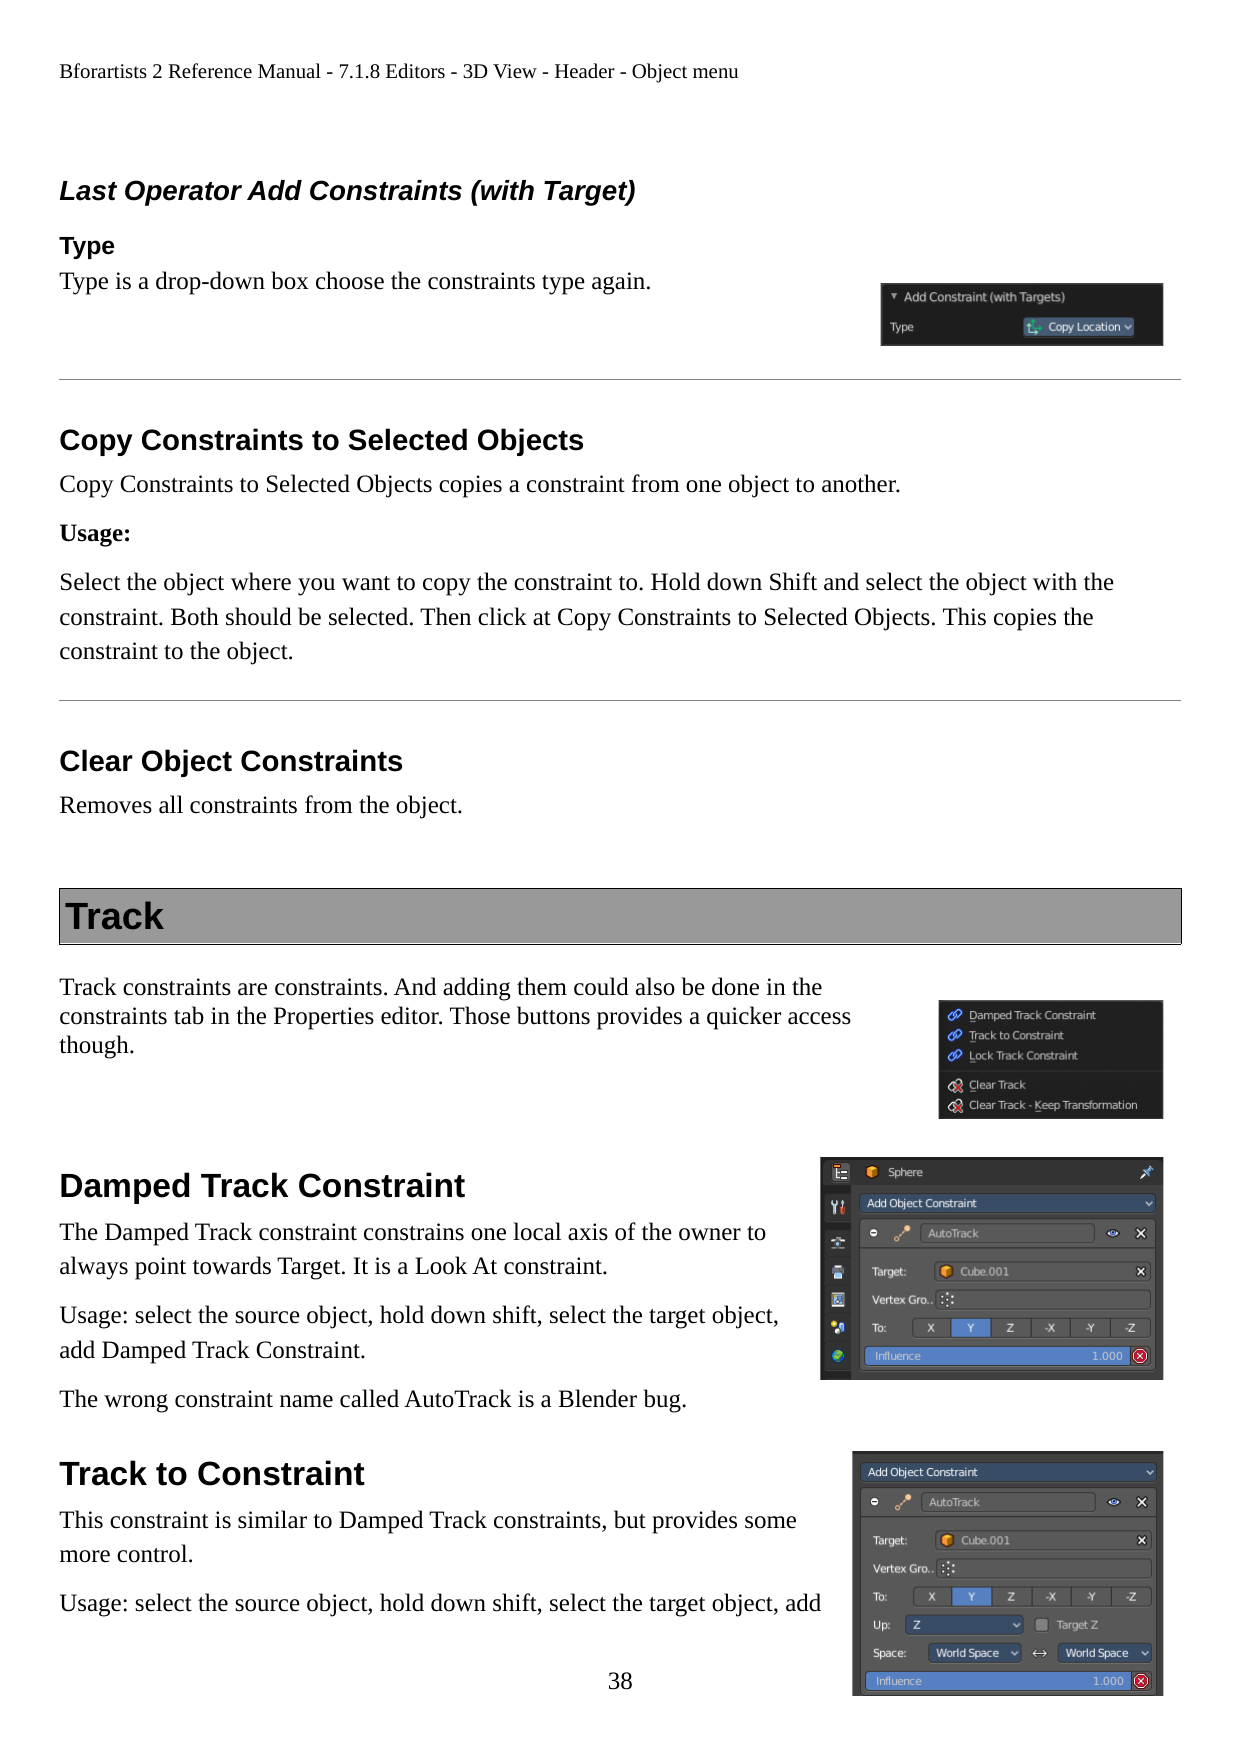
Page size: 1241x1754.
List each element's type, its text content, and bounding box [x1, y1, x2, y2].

subtitle [1164, 1166, 1181, 1204]
table_header Track [60, 889, 1181, 943]
text Type is a drop-down box choose the constraints type again. [59, 266, 1181, 294]
text Usage: select the source object, hold down shift, select the target object, add [59, 1588, 852, 1617]
text The wrong constraint name called AutoTrack is a Blender bug. [59, 1384, 1181, 1413]
subtitle Damped Track Constraint [59, 1166, 820, 1204]
subtitle Clear Object Constraints [59, 744, 1181, 778]
text Copy Constraints to Selected Objects copies a constraint from one object to another. [59, 469, 1181, 498]
text The Damped Track constraint constrains one local axis of the owner to always point towards Target. It is a Look At constraint. [59, 1217, 820, 1280]
text Select the object where you want to copy the constraint to. Hold down Shift and select the object with the constraint. Both should be selected. Then click at Copy Constraints to Selected Objects. This copies the constraint to the object. [59, 567, 1181, 665]
subtitle Last Operator Add Constraints (with Target) [59, 174, 1181, 206]
picture [820, 1157, 1164, 1380]
picture [938, 1000, 1164, 1119]
picture [880, 283, 1164, 346]
picture [852, 1451, 1164, 1696]
text Usage: select the source object, hold down shift, select the target object, add Damped Track Constraint. [59, 1300, 820, 1363]
subtitle Type [59, 231, 1181, 259]
text Usage: [59, 518, 1181, 547]
text This constraint is similar to Damped Track constraints, but provides some more control. [59, 1505, 852, 1568]
text Track constraints are constraints. And adding them could also be done in the constraints tab in the Properties editor. Those buttons provides a quicker access though. [59, 972, 1181, 1058]
subtitle Copy Constraints to Selected Objects [59, 423, 1181, 456]
text Removes all constraints from the object. [59, 790, 1181, 819]
subtitle [1164, 1454, 1181, 1492]
subtitle Track to Constraint [59, 1454, 852, 1492]
